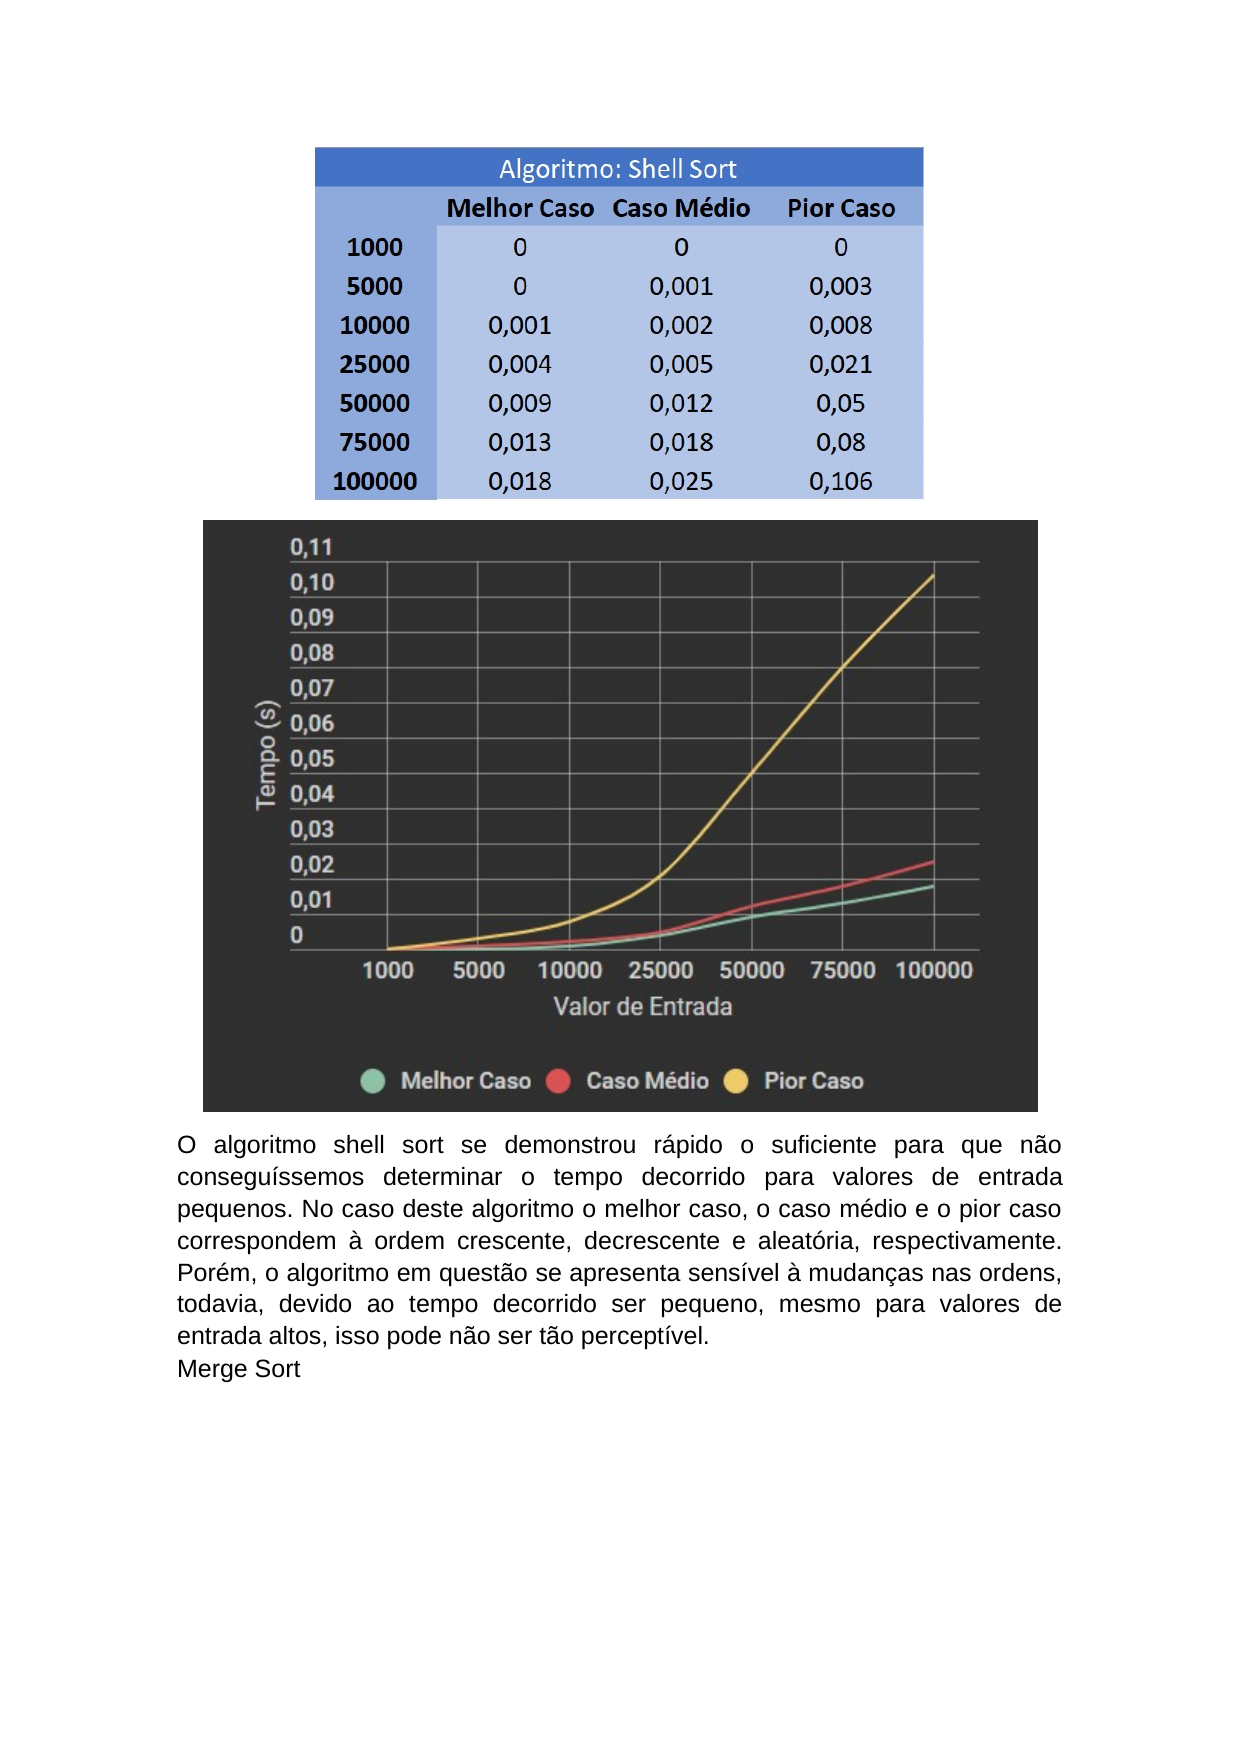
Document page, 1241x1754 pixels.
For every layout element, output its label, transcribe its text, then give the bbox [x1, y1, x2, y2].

picture [203, 520, 1038, 1112]
text O algoritmo shell sort se demonstrou rápido o suficiente para que não conseguíssemos determinar o tempo decorrido para valores de entrada pequenos. No caso deste algoritmo o melhor caso, o caso médio e o pior caso correspondem à ordem crescente, decrescente e aleatória, respectivamente. Porém, o algoritmo em questão se apresenta sensível à mudanças nas ordens, todavia, devido ao tempo decorrido ser pequeno, mesmo para valores de entrada altos, isso pode não ser tão perceptível. [177, 1130, 1064, 1350]
picture [315, 147, 924, 502]
text Merge Sort [177, 1354, 1064, 1382]
